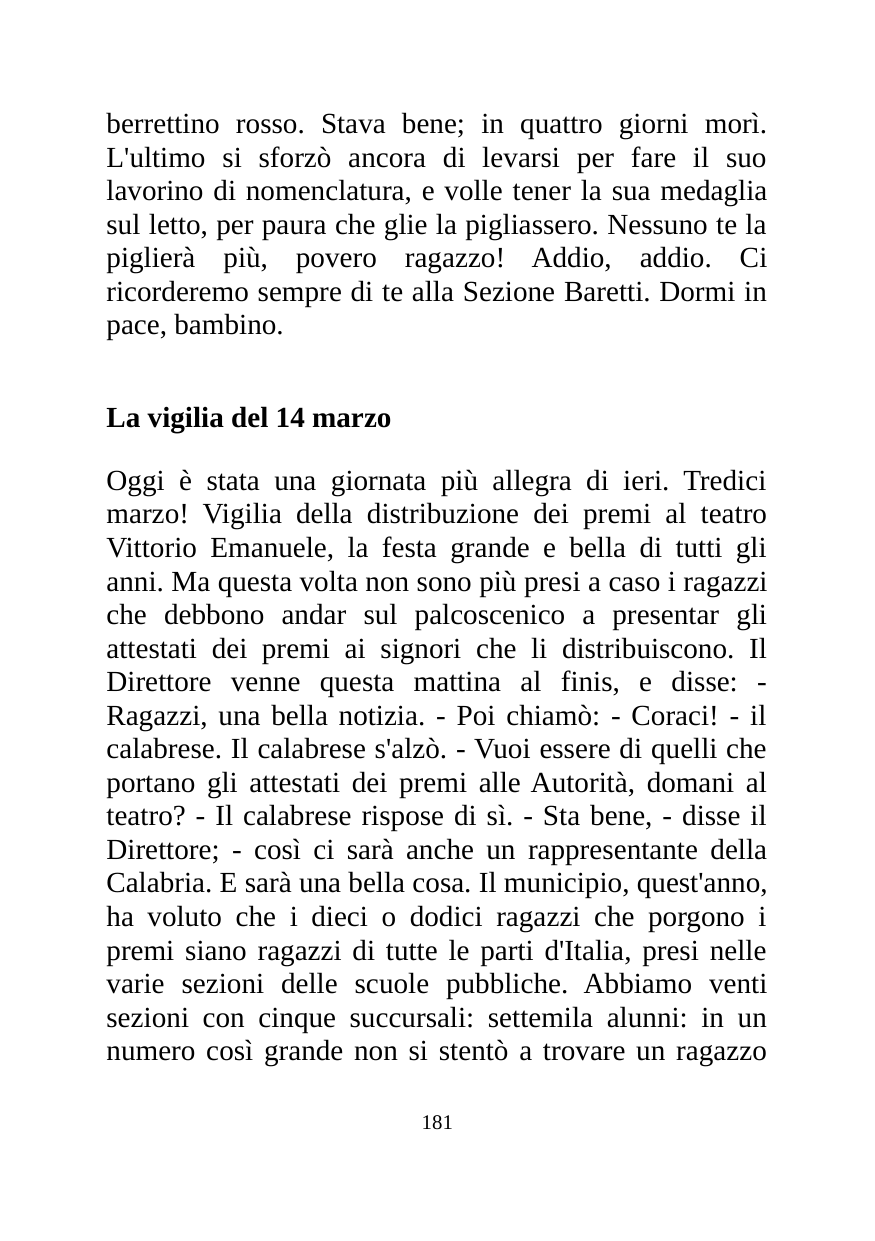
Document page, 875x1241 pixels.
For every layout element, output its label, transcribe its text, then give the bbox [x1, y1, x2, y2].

subtitle La vigilia del 14 marzo [106, 400, 768, 434]
text Oggi è stata una giornata più allegra di ieri. Tredici marzo! Vigilia della distribuzione dei premi al teatro Vittorio Emanuele, la festa grande e bella di tutti gli anni. Ma questa volta non sono più presi a caso i ragazzi che debbono andar sul palcoscenico a presentar gli attestati dei premi ai signori che li distribuiscono. Il Direttore venne questa mattina al finis, e disse: - Ragazzi, una bella notizia. - Poi chiamò: - Coraci! - il calabrese. Il calabrese s'alzò. - Vuoi essere di quelli che portano gli attestati dei premi alle Autorità, domani al teatro? - Il calabrese rispose di sì. - Sta bene, - disse il Direttore; - così ci sarà anche un rappresentante della Calabria. E sarà una bella cosa. Il municipio, quest'anno, ha voluto che i dieci o dodici ragazzi che porgono i premi siano ragazzi di tutte le parti d'Italia, presi nelle varie sezioni delle scuole pubbliche. Abbiamo venti sezioni con cinque succursali: settemila alunni: in un numero così grande non si stentò a trovare un ragazzo [106, 463, 768, 1067]
text berrettino rosso. Stava bene; in quattro giorni morì. L'ultimo si sforzò ancora di levarsi per fare il suo lavorino di nomenclatura, e volle tener la sua medaglia sul letto, per paura che glie la pigliassero. Nessuno te la piglierà più, povero ragazzo! Addio, addio. Ci ricorderemo sempre di te alla Sezione Baretti. Dormi in pace, bambino. [106, 106, 768, 341]
